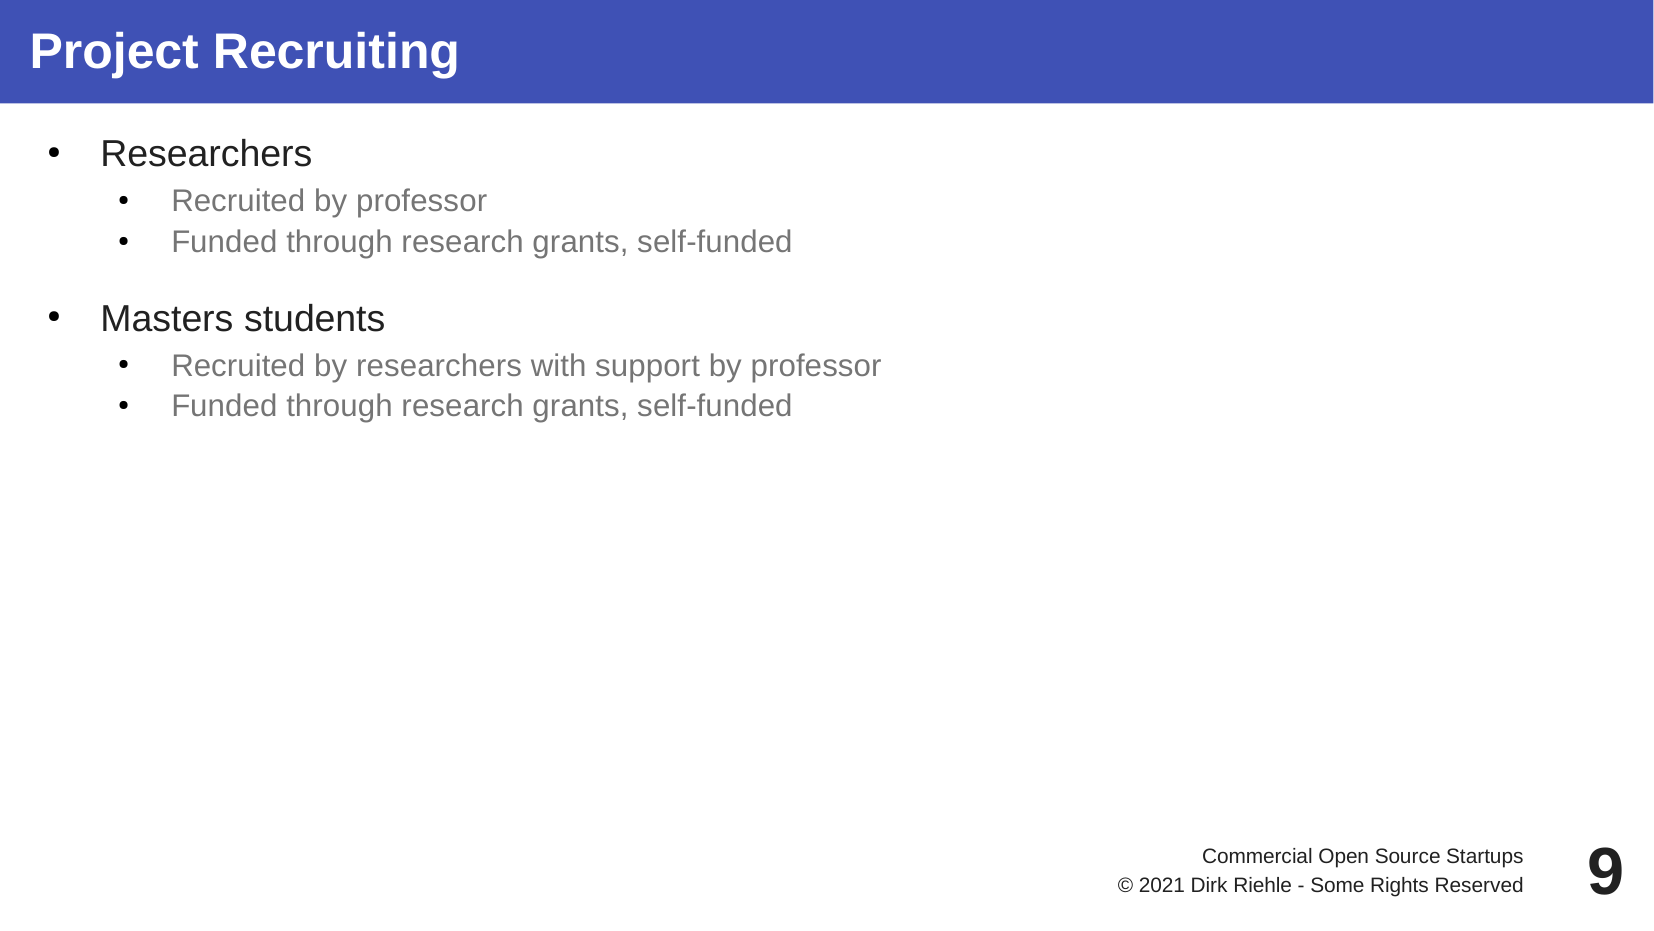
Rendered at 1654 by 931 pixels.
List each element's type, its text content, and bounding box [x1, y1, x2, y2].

list Researchers Recruited by professor Funded through research grants, self-funded Masters students Recruited by researchers with support by professor Funded through research grants, self-funded [29, 132, 1625, 813]
title Project Recruiting [0, 0, 1654, 104]
